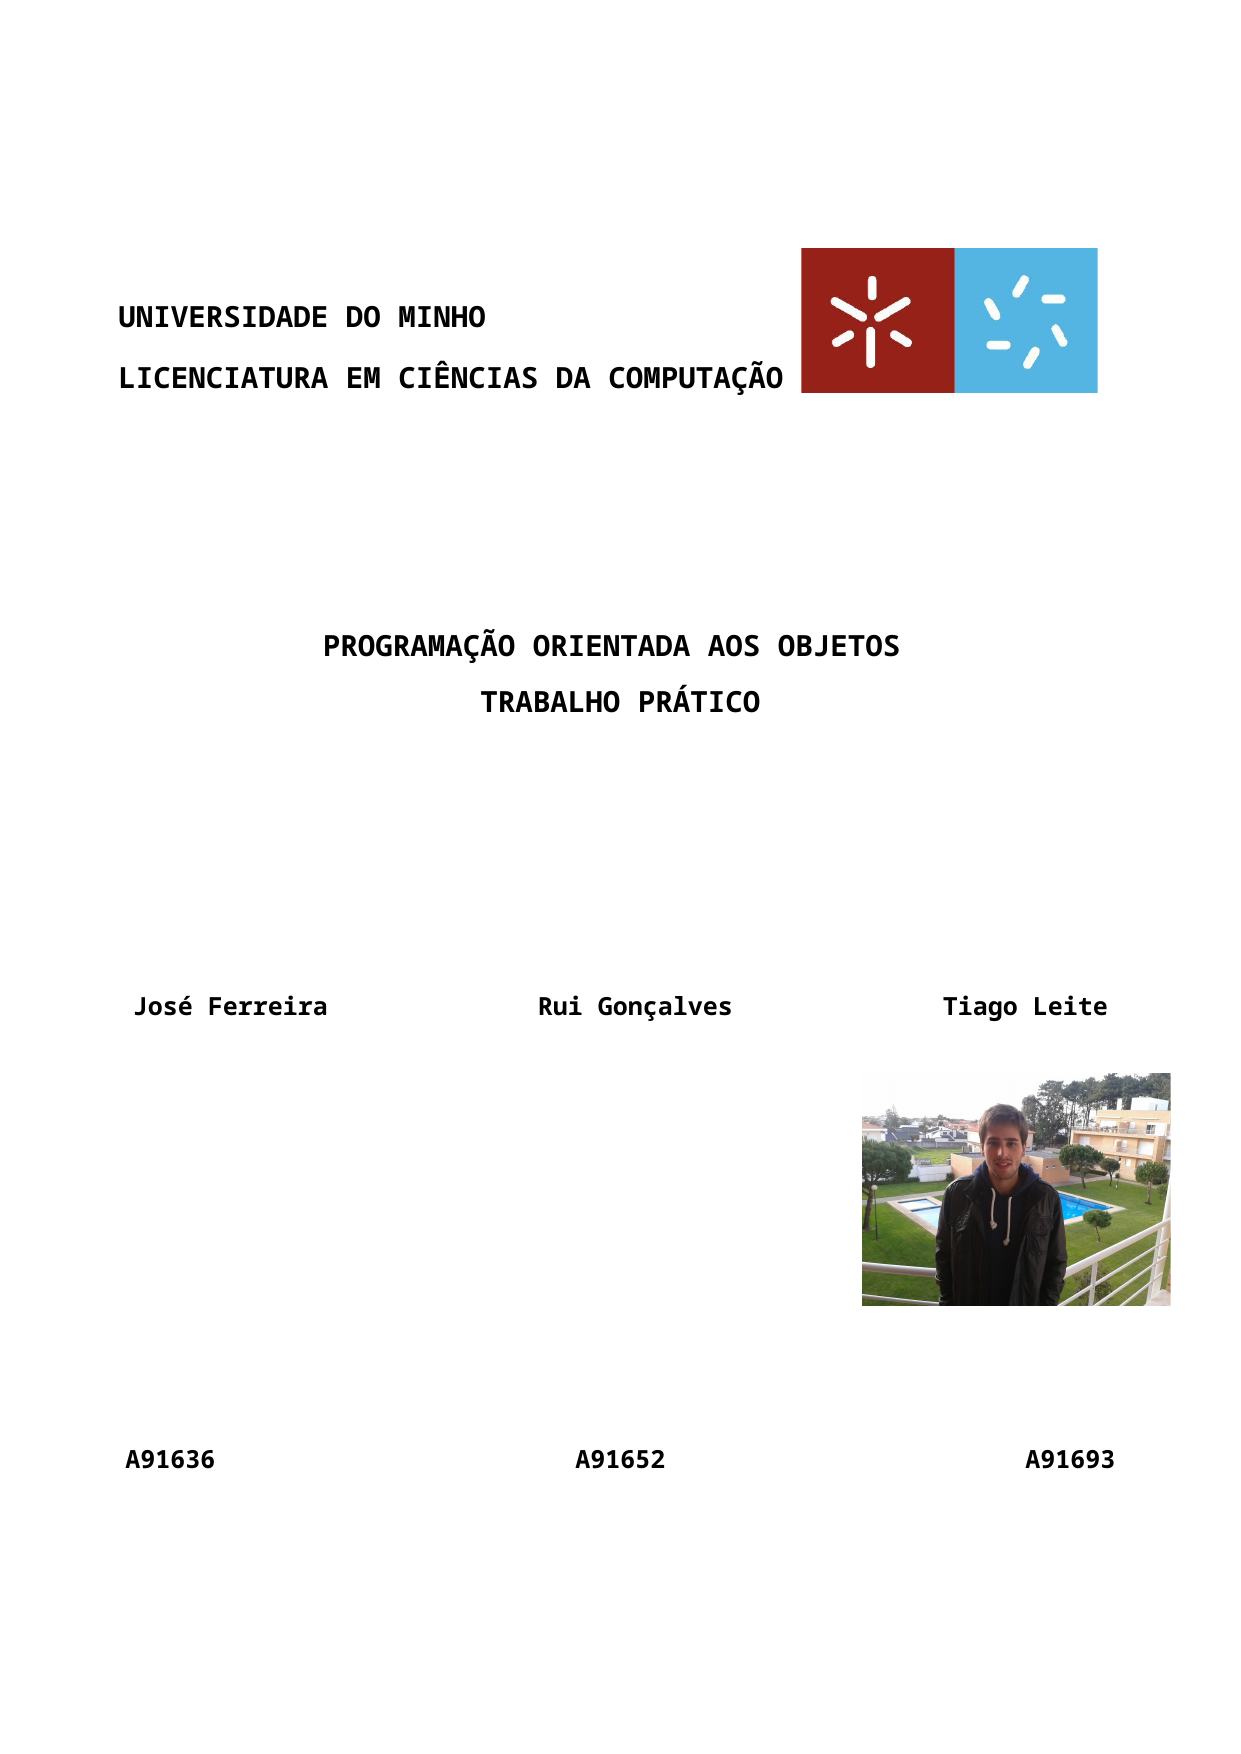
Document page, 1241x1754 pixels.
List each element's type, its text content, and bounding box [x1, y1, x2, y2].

text PROGRAMAÇÃO ORIENTADA AOS OBJETOS [118, 625, 1122, 664]
picture [862, 1073, 1171, 1306]
text UNIVERSIDADE DO MINHO [118, 297, 801, 336]
text TRABALHO PRÁTICO [118, 681, 1122, 721]
text [1098, 297, 1122, 336]
text José Ferreira Rui Gonçalves Tiago Leite [118, 989, 1122, 1023]
picture [801, 248, 1098, 393]
text LICENCIATURA EM CIÊNCIAS DA COMPUTAÇÃO [118, 357, 1122, 397]
text A91636 A91652 A91693 [118, 1442, 1122, 1476]
